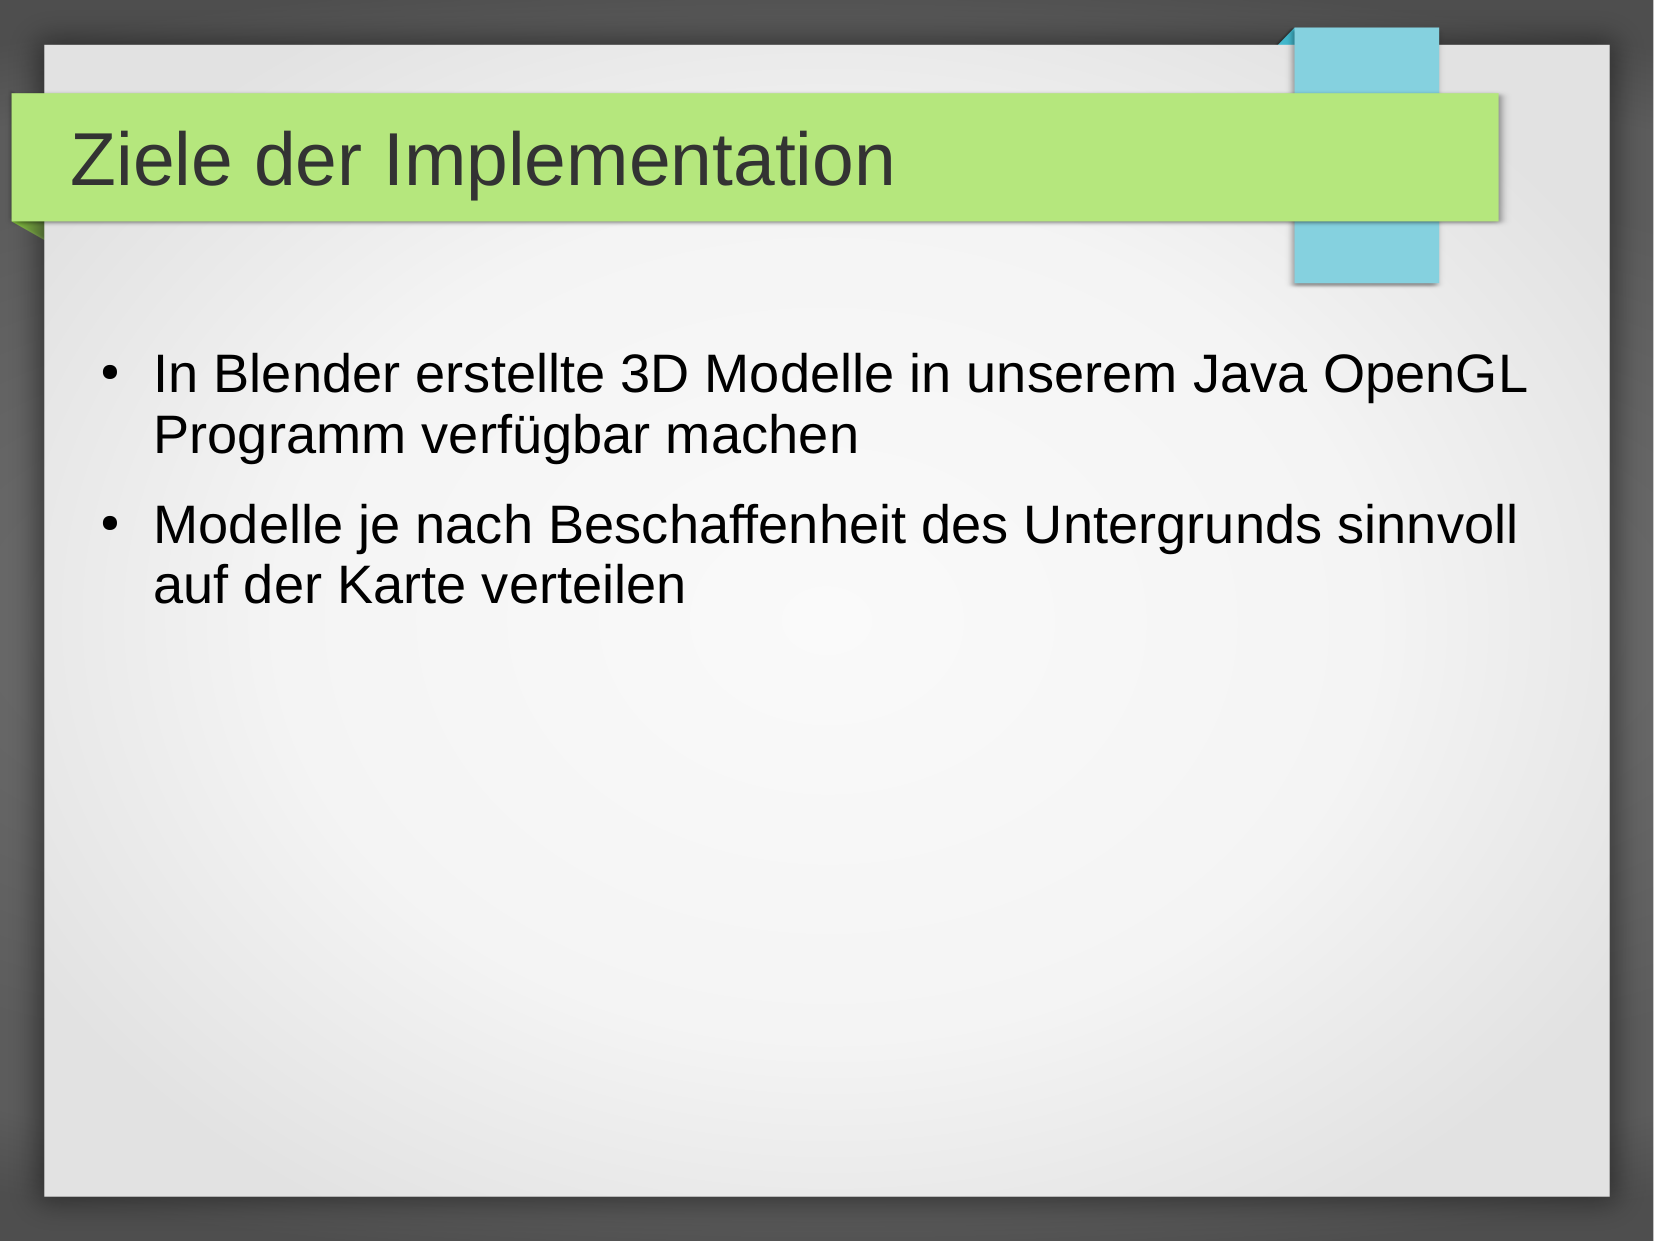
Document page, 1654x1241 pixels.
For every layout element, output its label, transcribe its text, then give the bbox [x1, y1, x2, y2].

picture [0, 0, 1654, 1241]
title Ziele der Implementation [70, 106, 1229, 213]
list In Blender erstellte 3D Modelle in unserem Java OpenGL Programm verfügbar machen Modelle je nach Beschaffenheit des Untergrunds sinnvoll auf der Karte verteilen [82, 343, 1538, 1063]
